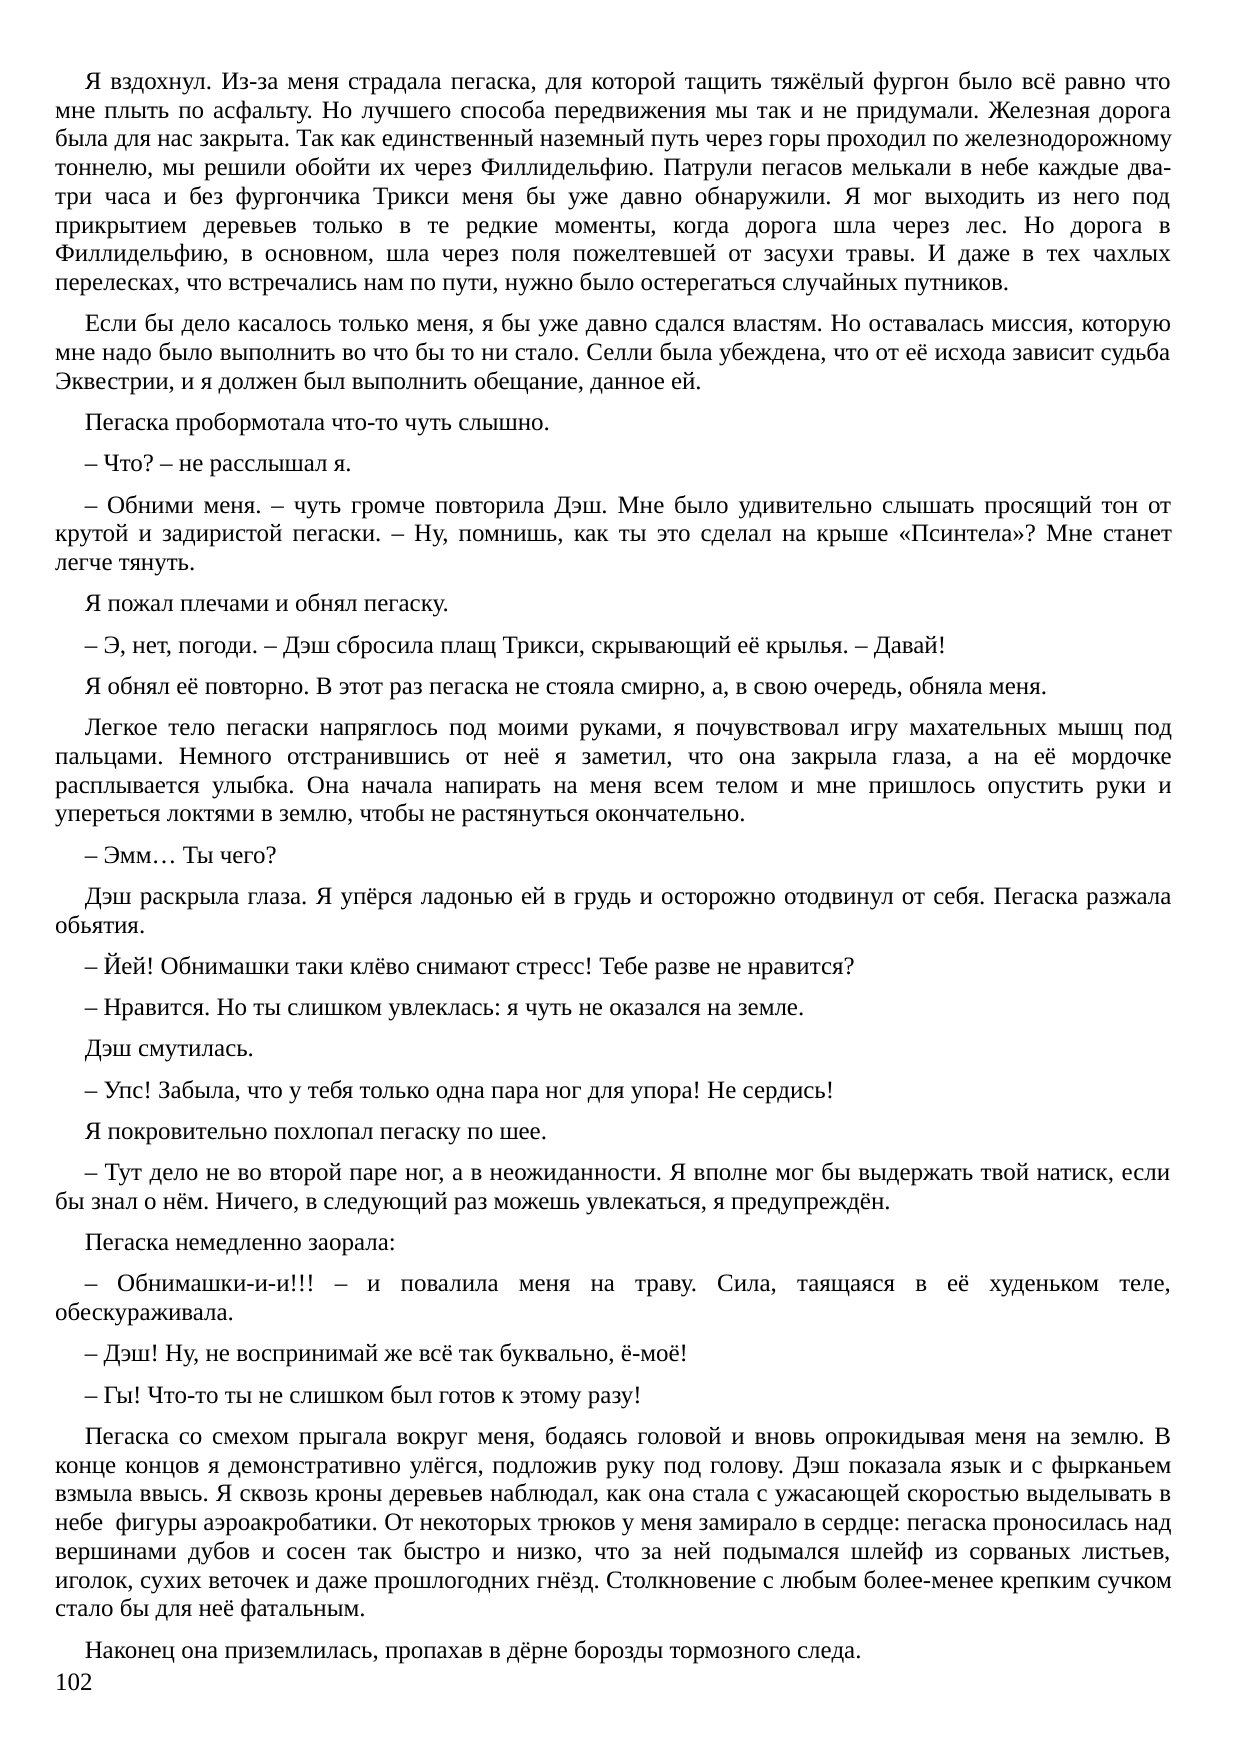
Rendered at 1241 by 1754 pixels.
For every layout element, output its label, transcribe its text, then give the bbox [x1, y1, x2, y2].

text – Обними меня. – чуть громче повторила Дэш. Мне было удивительно слышать просящий тон от крутой и задиристой пегаски. – Ну, помнишь, как ты это сделал на крыше «Псинтела»? Мне станет легче тянуть. [55, 490, 1173, 576]
text – Йей! Обнимашки таки клёво снимают стресс! Тебе разве не нравится? [55, 951, 1173, 980]
text – Обнимашки-и-и!!! – и повалила меня на траву. Сила, таящаяся в её худеньком теле, обескураживала. [55, 1268, 1173, 1326]
text Пегаска со смехом прыгала вокруг меня, бодаясь головой и вновь опрокидывая меня на землю. В конце концов я демонстративно улёгся, подложив руку под голову. Дэш показала язык и с фырканьем взмыла ввысь. Я сквозь кроны деревьев наблюдал, как она стала с ужасающей скоростью выделывать в небе фигуры аэроакробатики. От некоторых трюков у меня замирало в сердце: пегаска проносилась над вершинами дубов и сосен так быстро и низко, что за ней подымался шлейф из сорваных листьев, иголок, сухих веточек и даже прошлогодних гнёзд. Столкновение с любым более-менее крепким сучком стало бы для неё фатальным. [55, 1421, 1173, 1622]
text Я покровительно похлопал пегаску по шее. [55, 1116, 1173, 1145]
text Я пожал плечами и обнял пегаску. [55, 588, 1173, 617]
text Я вздохнул. Из-за меня страдала пегаска, для которой тащить тяжёлый фургон было всё равно что мне плыть по асфальту. Но лучшего способа передвижения мы так и не придумали. Железная дорога была для нас закрыта. Так как единственный наземный путь через горы проходил по железнодорожному тоннелю, мы решили обойти их через Филлидельфию. Патрули пегасов мелькали в небе каждые два-три часа и без фургончика Трикси меня бы уже давно обнаружили. Я мог выходить из него под прикрытием деревьев только в те редкие моменты, когда дорога шла через лес. Но дорога в Филлидельфию, в основном, шла через поля пожелтевшей от засухи травы. И даже в тех чахлых перелесках, что встречались нам по пути, нужно было остерегаться случайных путников. [55, 66, 1173, 296]
text Пегаска пробормотала что-то чуть слышно. [55, 407, 1173, 436]
text – Дэш! Ну, не воспринимай же всё так буквально, ё-моё! [55, 1338, 1173, 1367]
text Дэш раскрыла глаза. Я упёрся ладонью ей в грудь и осторожно отодвинул от себя. Пегаска разжала обьятия. [55, 881, 1173, 938]
text Пегаска немедленно заорала: [55, 1227, 1173, 1256]
text – Упс! Забыла, что у тебя только одна пара ног для упора! Не сердись! [55, 1075, 1173, 1103]
text – Гы! Что-то ты не слишком был готов к этому разу! [55, 1380, 1173, 1408]
text Легкое тело пегаски напряглось под моими руками, я почувствовал игру махательных мышц под пальцами. Немного отстранившись от неё я заметил, что она закрыла глаза, а на её мордочке расплывается улыбка. Она начала напирать на меня всем телом и мне пришлось опустить руки и упереться локтями в землю, чтобы не растянуться окончательно. [55, 712, 1173, 827]
text – Что? – не расслышал я. [55, 448, 1173, 477]
text – Эмм… Ты чего? [55, 840, 1173, 868]
text – Э, нет, погоди. – Дэш сбросила плащ Трикси, скрывающий её крылья. – Давай! [55, 630, 1173, 658]
text Наконец она приземлилась, пропахав в дёрне борозды тормозного следа. [55, 1635, 1173, 1663]
text – Нравится. Но ты слишком увлеклась: я чуть не оказался на земле. [55, 992, 1173, 1021]
text – Тут дело не во второй паре ног, а в неожиданности. Я вполне мог бы выдержать твой натиск, если бы знал о нём. Ничего, в следующий раз можешь увлекаться, я предупреждён. [55, 1157, 1173, 1215]
text Дэш смутилась. [55, 1033, 1173, 1062]
text Я обнял её повторно. В этот раз пегаска не стояла смирно, а, в свою очередь, обняла меня. [55, 671, 1173, 700]
text Если бы дело касалось только меня, я бы уже давно сдался властям. Но оставалась миссия, которую мне надо было выполнить во что бы то ни стало. Селли была убеждена, что от её исхода зависит судьба Эквестрии, и я должен был выполнить обещание, данное ей. [55, 308, 1173, 395]
